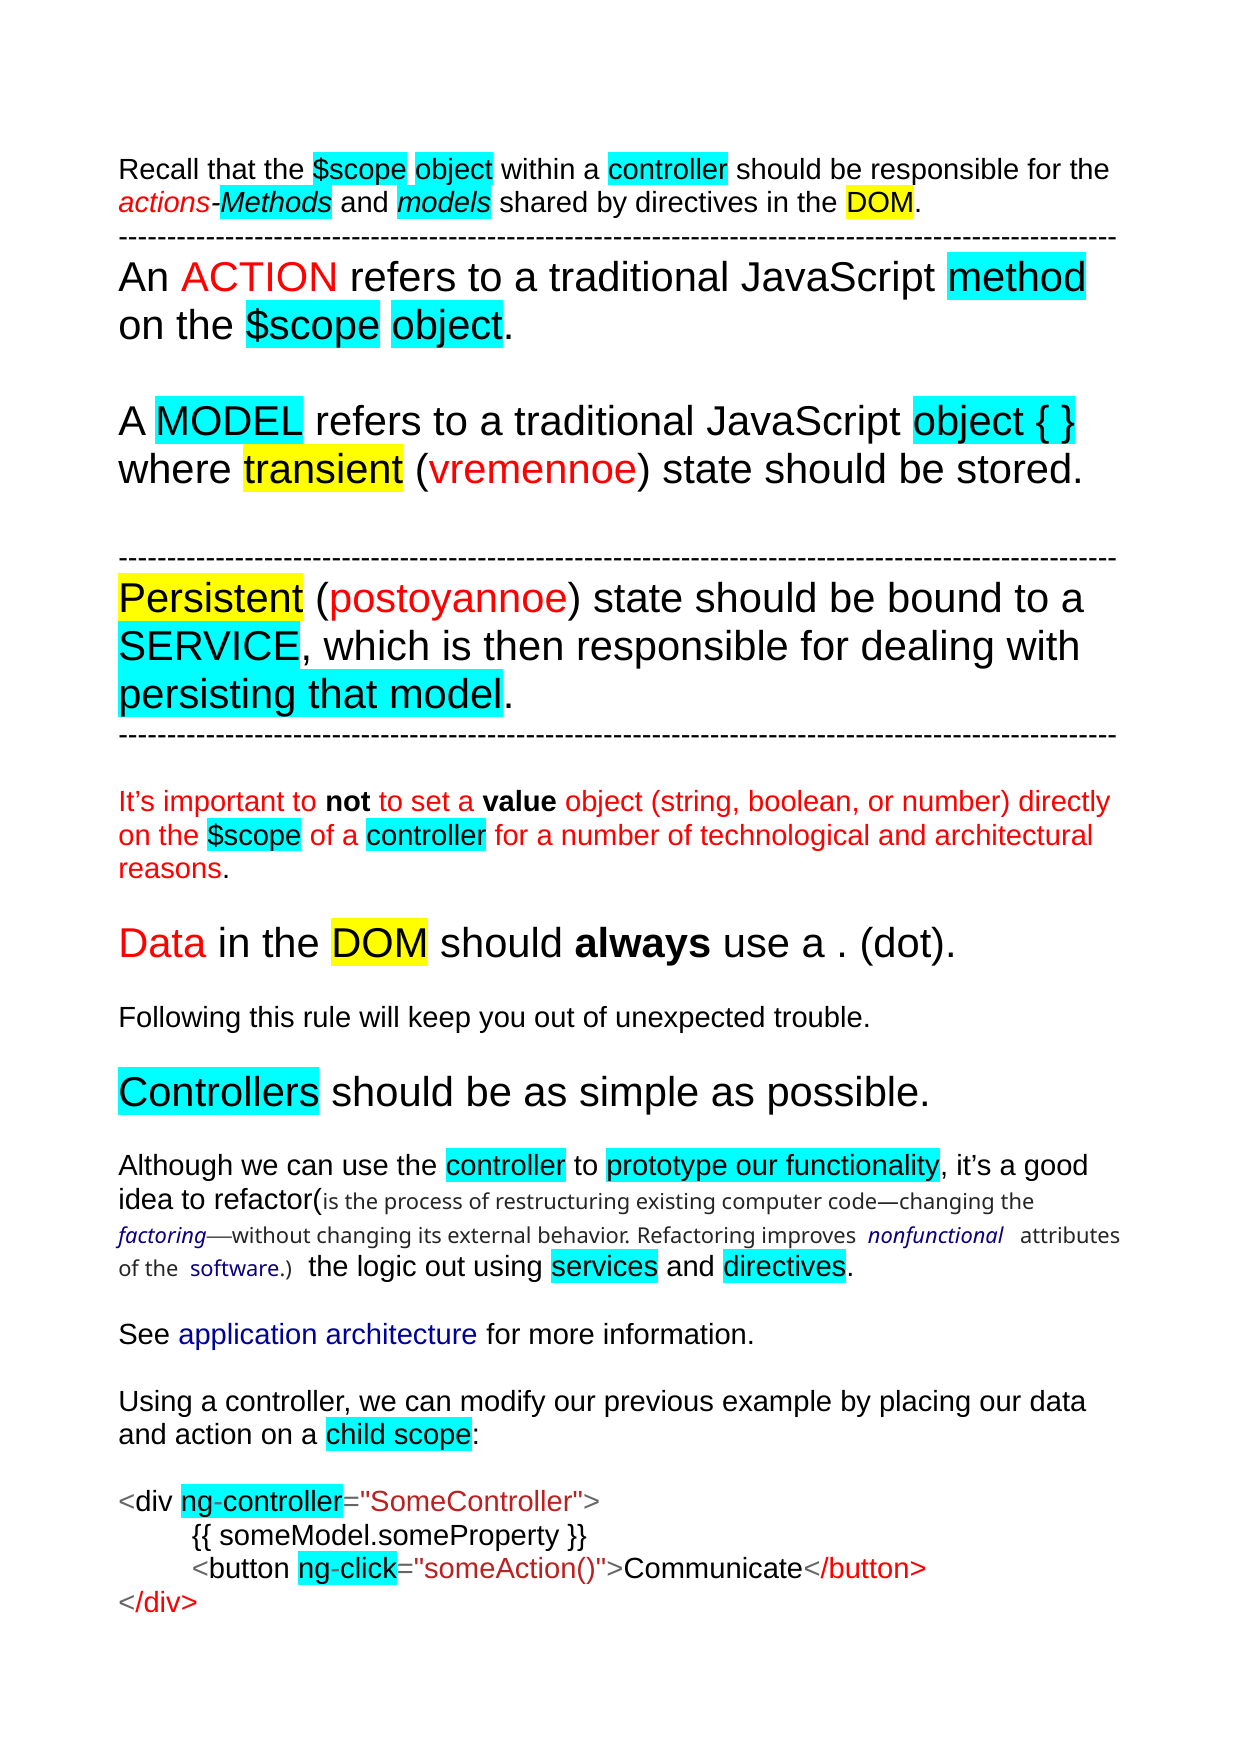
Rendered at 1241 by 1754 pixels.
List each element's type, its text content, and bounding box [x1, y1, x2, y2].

text See application architecture for more information. [118, 1317, 1122, 1350]
text ------------------------------------------------------------------------------------------------------- [118, 219, 1122, 252]
text Recall that the $scope object within a controller should be responsible for the actions-Methods and models shared by directives in the DOM. [118, 152, 1122, 219]
text Using a controller, we can modify our previous example by placing our data and action on a child scope: [118, 1384, 1122, 1451]
text It’s important to not to set a value object (string, boolean, or number) directly on the $scope of a controller for a number of technological and architectural reasons. [118, 784, 1122, 885]
text Data in the DOM should always use a . (dot). [118, 918, 1122, 966]
text </div> [118, 1585, 1122, 1618]
text A MODEL refers to a traditional JavaScript object { } where transient (vremennoe) state should be stored. [118, 396, 1122, 492]
text An ACTION refers to a traditional JavaScript method on the $scope object. [118, 252, 1122, 348]
text <button ng-click="someAction()">Communicate</button> [118, 1551, 1122, 1585]
text <div ng-controller="SomeController"> [118, 1484, 1122, 1518]
text ------------------------------------------------------------------------------------------------------- [118, 540, 1122, 573]
text Although we can use the controller to prototype our functionality, it’s a good idea to refactor(is the process of restructuring existing computer code—changing the factoring—without changing its external behavior. Refactoring improves nonfunctional attributes of the software.) the logic out using services and directives. [118, 1148, 1122, 1283]
text Following this rule will keep you out of unexpected trouble. [118, 1000, 1122, 1033]
text Persistent (postoyannoe) state should be bound to a SERVICE, which is then responsible for dealing with persisting that model. [118, 573, 1122, 717]
text ------------------------------------------------------------------------------------------------------- [118, 717, 1122, 751]
text Controllers should be as simple as possible. [118, 1067, 1122, 1115]
text {{ someModel.someProperty }} [118, 1518, 1122, 1551]
